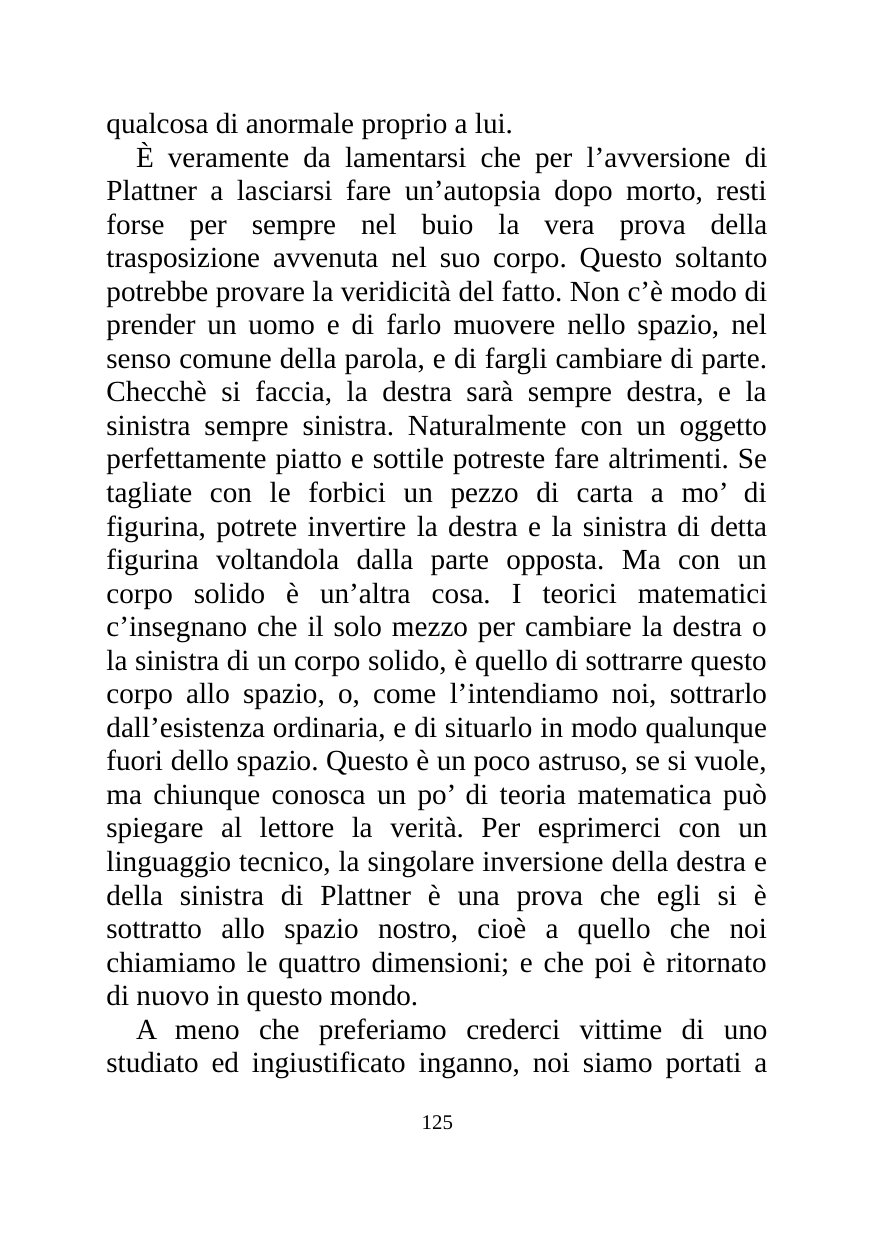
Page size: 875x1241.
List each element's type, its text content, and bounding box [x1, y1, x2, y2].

text A meno che preferiamo crederci vittime di uno studiato ed ingiustificato inganno, noi siamo portati a [106, 1012, 768, 1079]
text È veramente da lamentarsi che per l’avversione di Plattner a lasciarsi fare un’autopsia dopo morto, resti forse per sempre nel buio la vera prova della trasposizione avvenuta nel suo corpo. Questo soltanto potrebbe provare la veridicità del fatto. Non c’è modo di prender un uomo e di farlo muovere nello spazio, nel senso comune della parola, e di fargli cambiare di parte. Checchè si faccia, la destra sarà sempre destra, e la sinistra sempre sinistra. Naturalmente con un oggetto perfettamente piatto e sottile potreste fare altrimenti. Se tagliate con le forbici un pezzo di carta a mo’ di figurina, potrete invertire la destra e la sinistra di detta figurina voltandola dalla parte opposta. Ma con un corpo solido è un’altra cosa. I teorici matematici c’insegnano che il solo mezzo per cambiare la destra o la sinistra di un corpo solido, è quello di sottrarre questo corpo allo spazio, o, come l’intendiamo noi, sottrarlo dall’esistenza ordinaria, e di situarlo in modo qualunque fuori dello spazio. Questo è un poco astruso, se si vuole, ma chiunque conosca un po’ di teoria matematica può spiegare al lettore la verità. Per esprimerci con un linguaggio tecnico, la singolare inversione della destra e della sinistra di Plattner è una prova che egli si è sottratto allo spazio nostro, cioè a quello che noi chiamiamo le quattro dimensioni; e che poi è ritornato di nuovo in questo mondo. [106, 140, 768, 1012]
text qualcosa di anormale proprio a lui. [106, 106, 768, 140]
